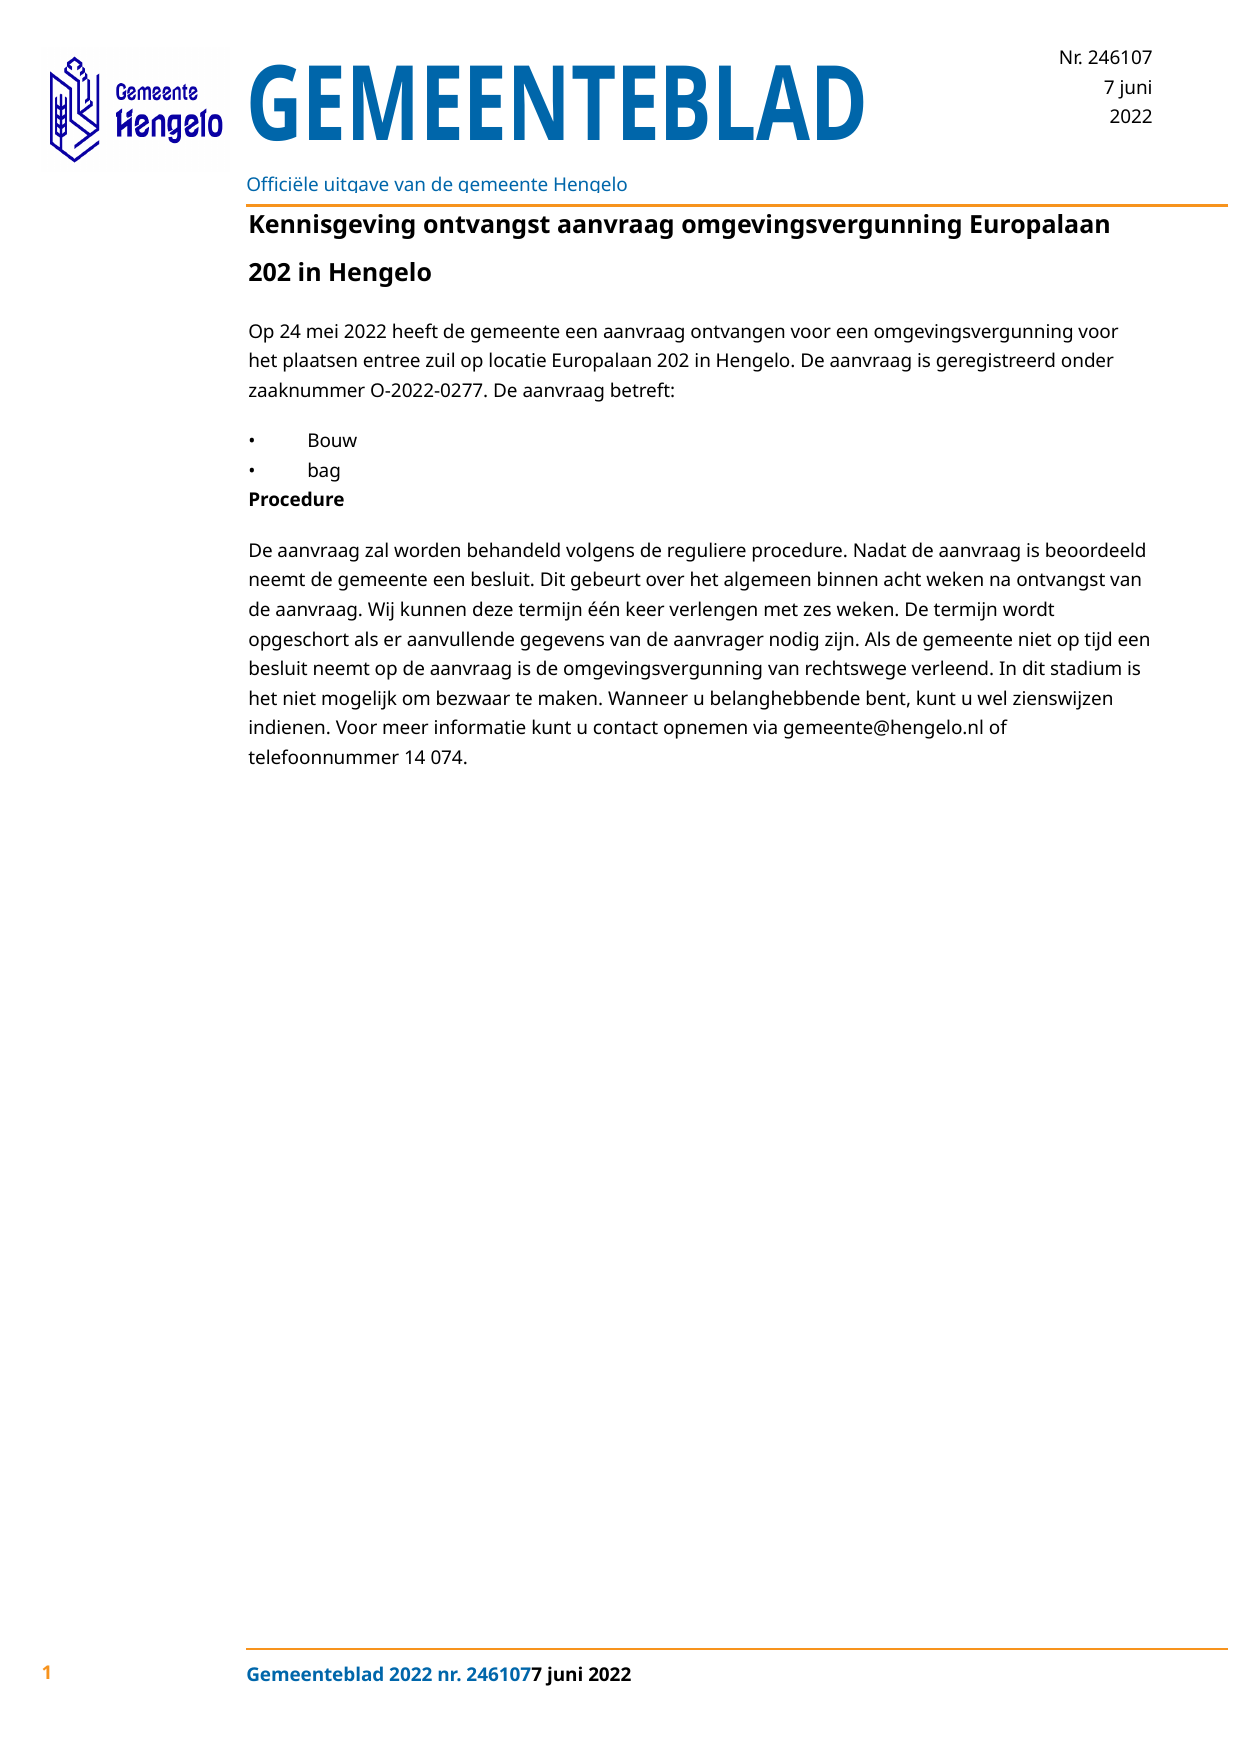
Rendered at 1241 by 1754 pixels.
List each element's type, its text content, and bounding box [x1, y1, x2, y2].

text Kennisgeving ontvangst aanvraag omgevingsvergunning Europalaan 202 in Hengelo [248, 207, 1152, 288]
text De aanvraag zal worden behandeld volgens de reguliere procedure. Nadat de aanvraag is beoordeeld neemt de gemeente een besluit. Dit gebeurt over het algemeen binnen acht weken na ontvangst van de aanvraag. Wij kunnen deze termijn één keer verlengen met zes weken. De termijn wordt opgeschort als er aanvullende gegevens van de aanvrager nodig zijn. Als de gemeente niet op tijd een besluit neemt op de aanvraag is de omgevingsvergunning van rechtswege verleend. In dit stadium is het niet mogelijk om bezwaar te maken. Wanneer u belanghebbende bent, kunt u wel zienswijzen indienen. Voor meer informatie kunt u contact opnemen via gemeente@hengelo.nl of telefoonnummer 14 074. [248, 537, 1152, 770]
list Bouw [248, 427, 1152, 453]
text Procedure [248, 487, 1152, 512]
list bag [248, 457, 1152, 483]
picture [41, 47, 231, 172]
text Op 24 mei 2022 heeft de gemeente een aanvraag ontvangen voor een omgevingsvergunning voor het plaatsen entree zuil op locatie Europalaan 202 in Hengelo. De aanvraag is geregistreerd onder zaaknummer O-2022-0277. De aanvraag betreft: [248, 318, 1152, 403]
